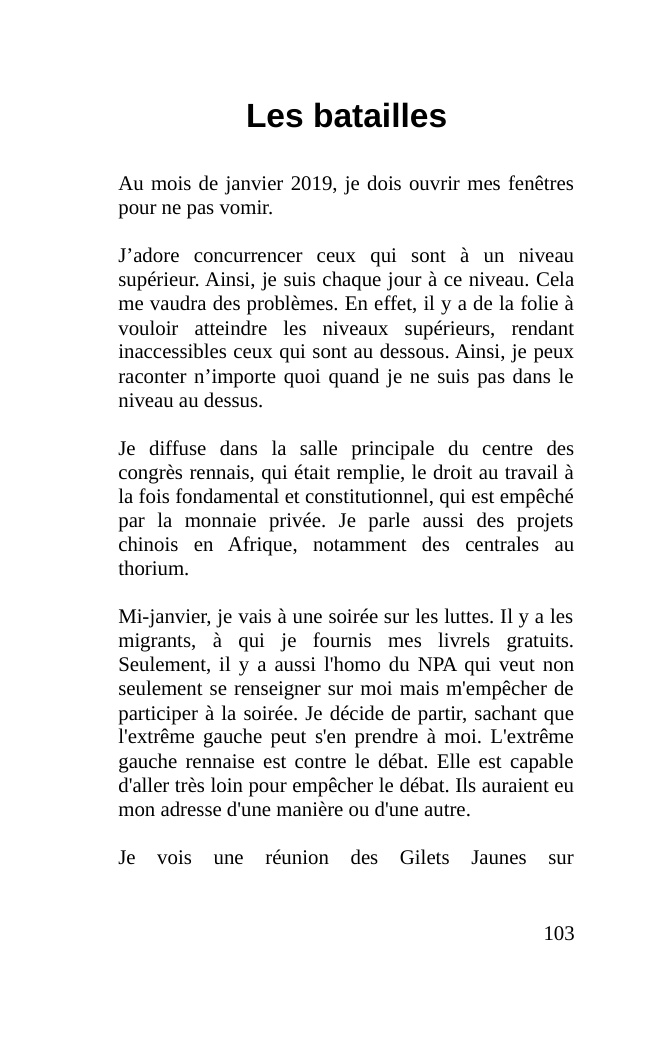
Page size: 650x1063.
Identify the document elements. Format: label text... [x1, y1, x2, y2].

text J’adore concurrencer ceux qui sont à un niveau supérieur. Ainsi, je suis chaque jour à ce niveau. Cela me vaudra des problèmes. En effet, il y a de la folie à vouloir atteindre les niveaux supérieurs, rendant inaccessibles ceux qui sont au dessous. Ainsi, je peux raconter n’importe quoi quand je ne suis pas dans le niveau au dessus. [118, 243, 574, 412]
subtitle Les batailles [118, 96, 574, 134]
text Mi-janvier, je vais à une soirée sur les luttes. Il y a les migrants, à qui je fournis mes livrels gratuits. Seulement, il y a aussi l'homo du NPA qui veut non seulement se renseigner sur moi mais m'empêcher de participer à la soirée. Je décide de partir, sachant que l'extrême gauche peut s'en prendre à moi. L'extrême gauche rennaise est contre le débat. Elle est capable d'aller très loin pour empêcher le débat. Ils auraient eu mon adresse d'une manière ou d'une autre. [118, 604, 574, 821]
text Je vois une réunion des Gilets Jaunes sur [118, 845, 574, 869]
text Je diffuse dans la salle principale du centre des congrès rennais, qui était remplie, le droit au travail à la fois fondamental et constitutionnel, qui est empêché par la monnaie privée. Je parle aussi des projets chinois en Afrique, notamment des centrales au thorium. [118, 436, 574, 580]
text Au mois de janvier 2019, je dois ouvrir mes fenêtres pour ne pas vomir. [118, 171, 574, 219]
